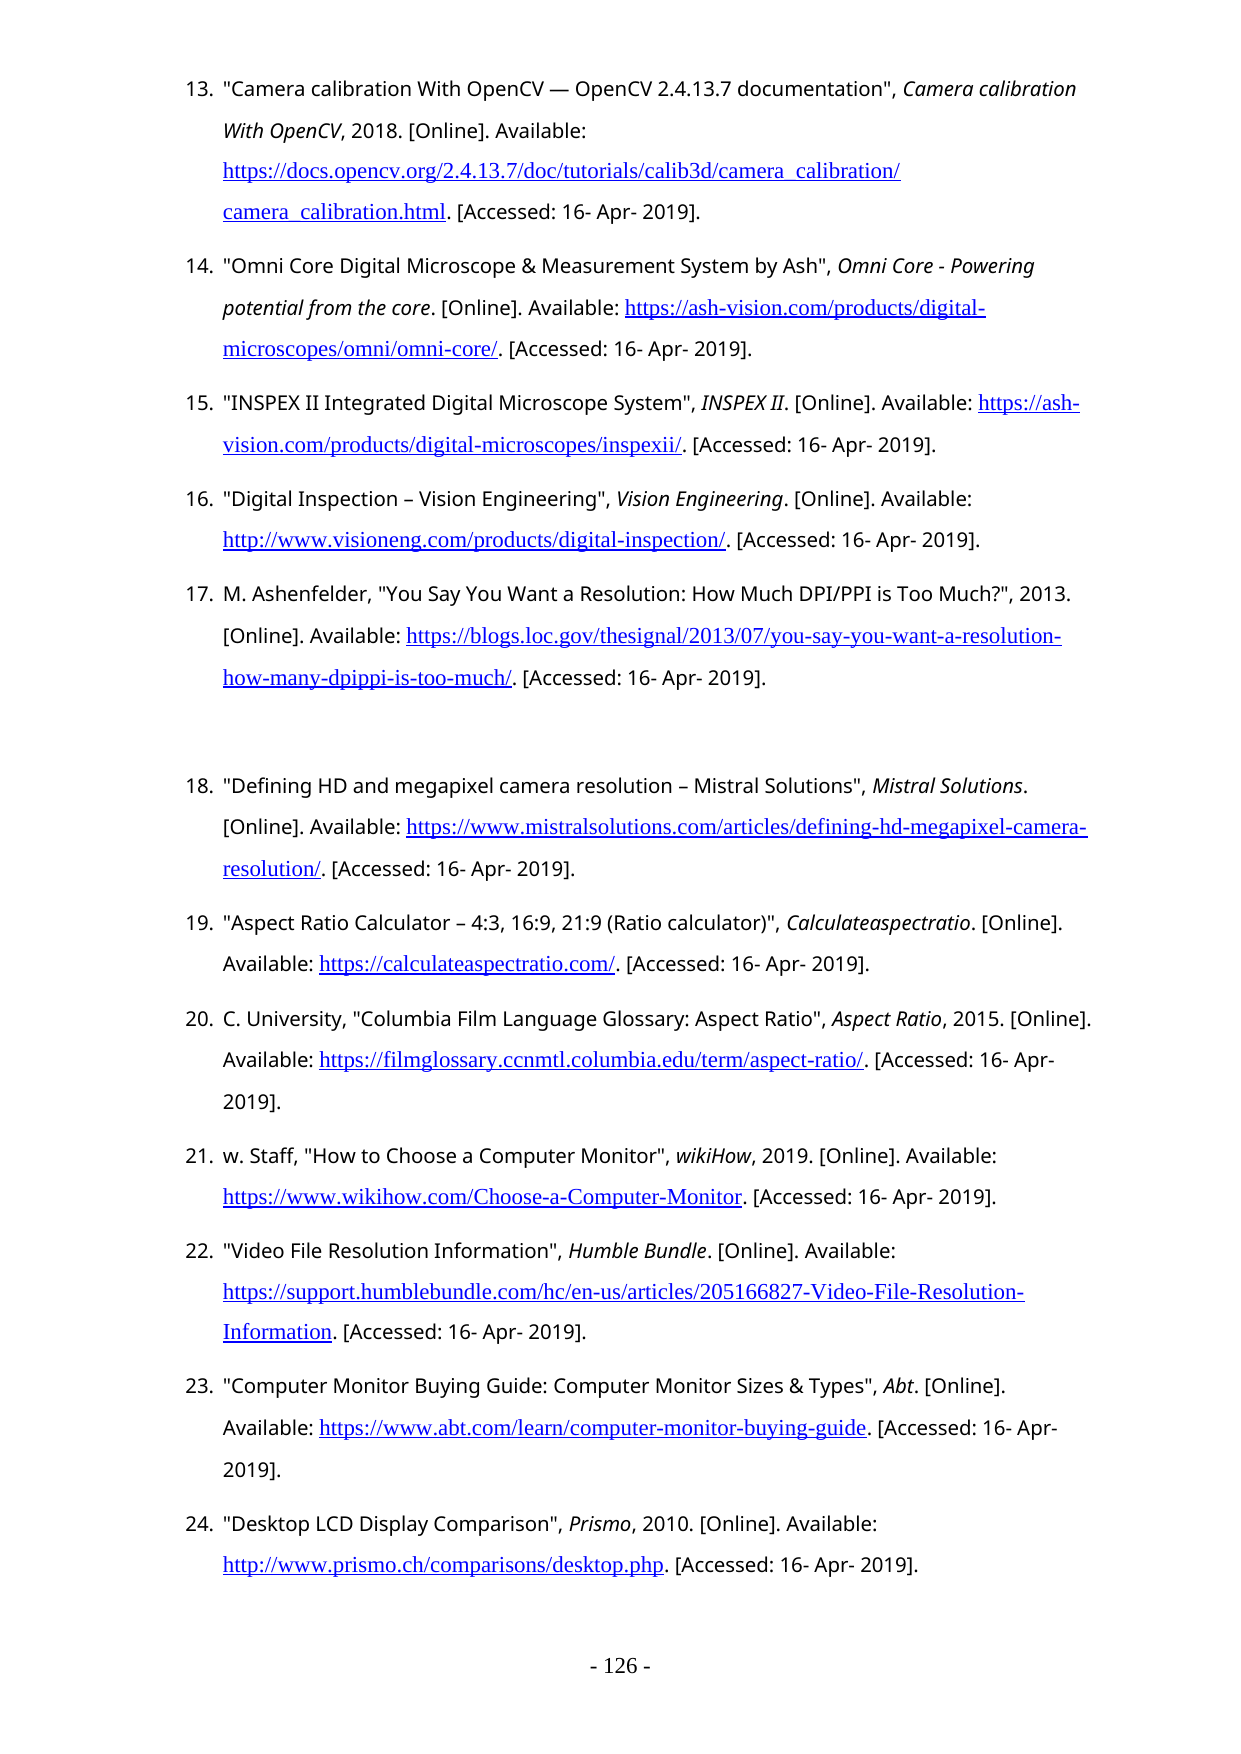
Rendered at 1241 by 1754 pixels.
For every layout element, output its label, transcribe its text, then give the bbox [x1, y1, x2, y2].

list "Computer Monitor Buying Guide: Computer Monitor Sizes & Types", Abt. [Online]. Available: https://www.abt.com/learn/computer-monitor-buying-guide. [Accessed: 16- Apr- 2019]. [185, 1372, 1092, 1483]
list w. Staff, "How to Choose a Computer Monitor", wikiHow, 2019. [Online]. Available: https://www.wikihow.com/Choose-a-Computer-Monitor. [Accessed: 16- Apr- 2019]. [185, 1141, 1092, 1211]
list "Camera calibration With OpenCV — OpenCV 2.4.13.7 documentation", Camera calibration With OpenCV, 2018. [Online]. Available: https://docs.opencv.org/2.4.13.7/doc/tutorials/calib3d/camera_calibration/camera_calibration.html. [Accessed: 16- Apr- 2019]. [185, 75, 1092, 225]
list "INSPEX II Integrated Digital Microscope System", INSPEX II. [Online]. Available: https://ash-vision.com/products/digital-microscopes/inspexii/. [Accessed: 16- Apr- 2019]. [185, 389, 1092, 458]
list "Omni Core Digital Microscope & Measurement System by Ash", Omni Core - Powering potential from the core. [Online]. Available: https://ash-vision.com/products/digital-microscopes/omni/omni-core/. [Accessed: 16- Apr- 2019]. [185, 252, 1092, 362]
list "Digital Inspection – Vision Engineering", Vision Engineering. [Online]. Available: http://www.visioneng.com/products/digital-inspection/. [Accessed: 16- Apr- 2019]. [185, 484, 1092, 554]
list "Video File Resolution Information", Humble Bundle. [Online]. Available: https://support.humblebundle.com/hc/en-us/articles/205166827-Video-File-Resolution-Information. [Accessed: 16- Apr- 2019]. [185, 1237, 1092, 1346]
list "Defining HD and megapixel camera resolution – Mistral Solutions", Mistral Solutions. [Online]. Available: https://www.mistralsolutions.com/articles/defining-hd-megapixel-camera-resolution/. [Accessed: 16- Apr- 2019]. [185, 771, 1092, 882]
list "Aspect Ratio Calculator – 4:3, 16:9, 21:9 (Ratio calculator)", Calculateaspectratio. [Online]. Available: https://calculateaspectratio.com/. [Accessed: 16- Apr- 2019]. [185, 908, 1092, 978]
list M. Ashenfelder, "You Say You Want a Resolution: How Much DPI/PPI is Too Much?", 2013. [Online]. Available: https://blogs.loc.gov/thesignal/2013/07/you-say-you-want-a-resolution-how-many-dpippi-is-too-much/. [Accessed: 16- Apr- 2019]. [185, 580, 1092, 691]
list "Desktop LCD Display Comparison", Prismo, 2010. [Online]. Available: http://www.prismo.ch/comparisons/desktop.php. [Accessed: 16- Apr- 2019]. [185, 1509, 1092, 1578]
list C. University, "Columbia Film Language Glossary: Aspect Ratio", Aspect Ratio, 2015. [Online]. Available: https://filmglossary.ccnmtl.columbia.edu/term/aspect-ratio/. [Accessed: 16- Apr- 2019]. [185, 1004, 1092, 1115]
